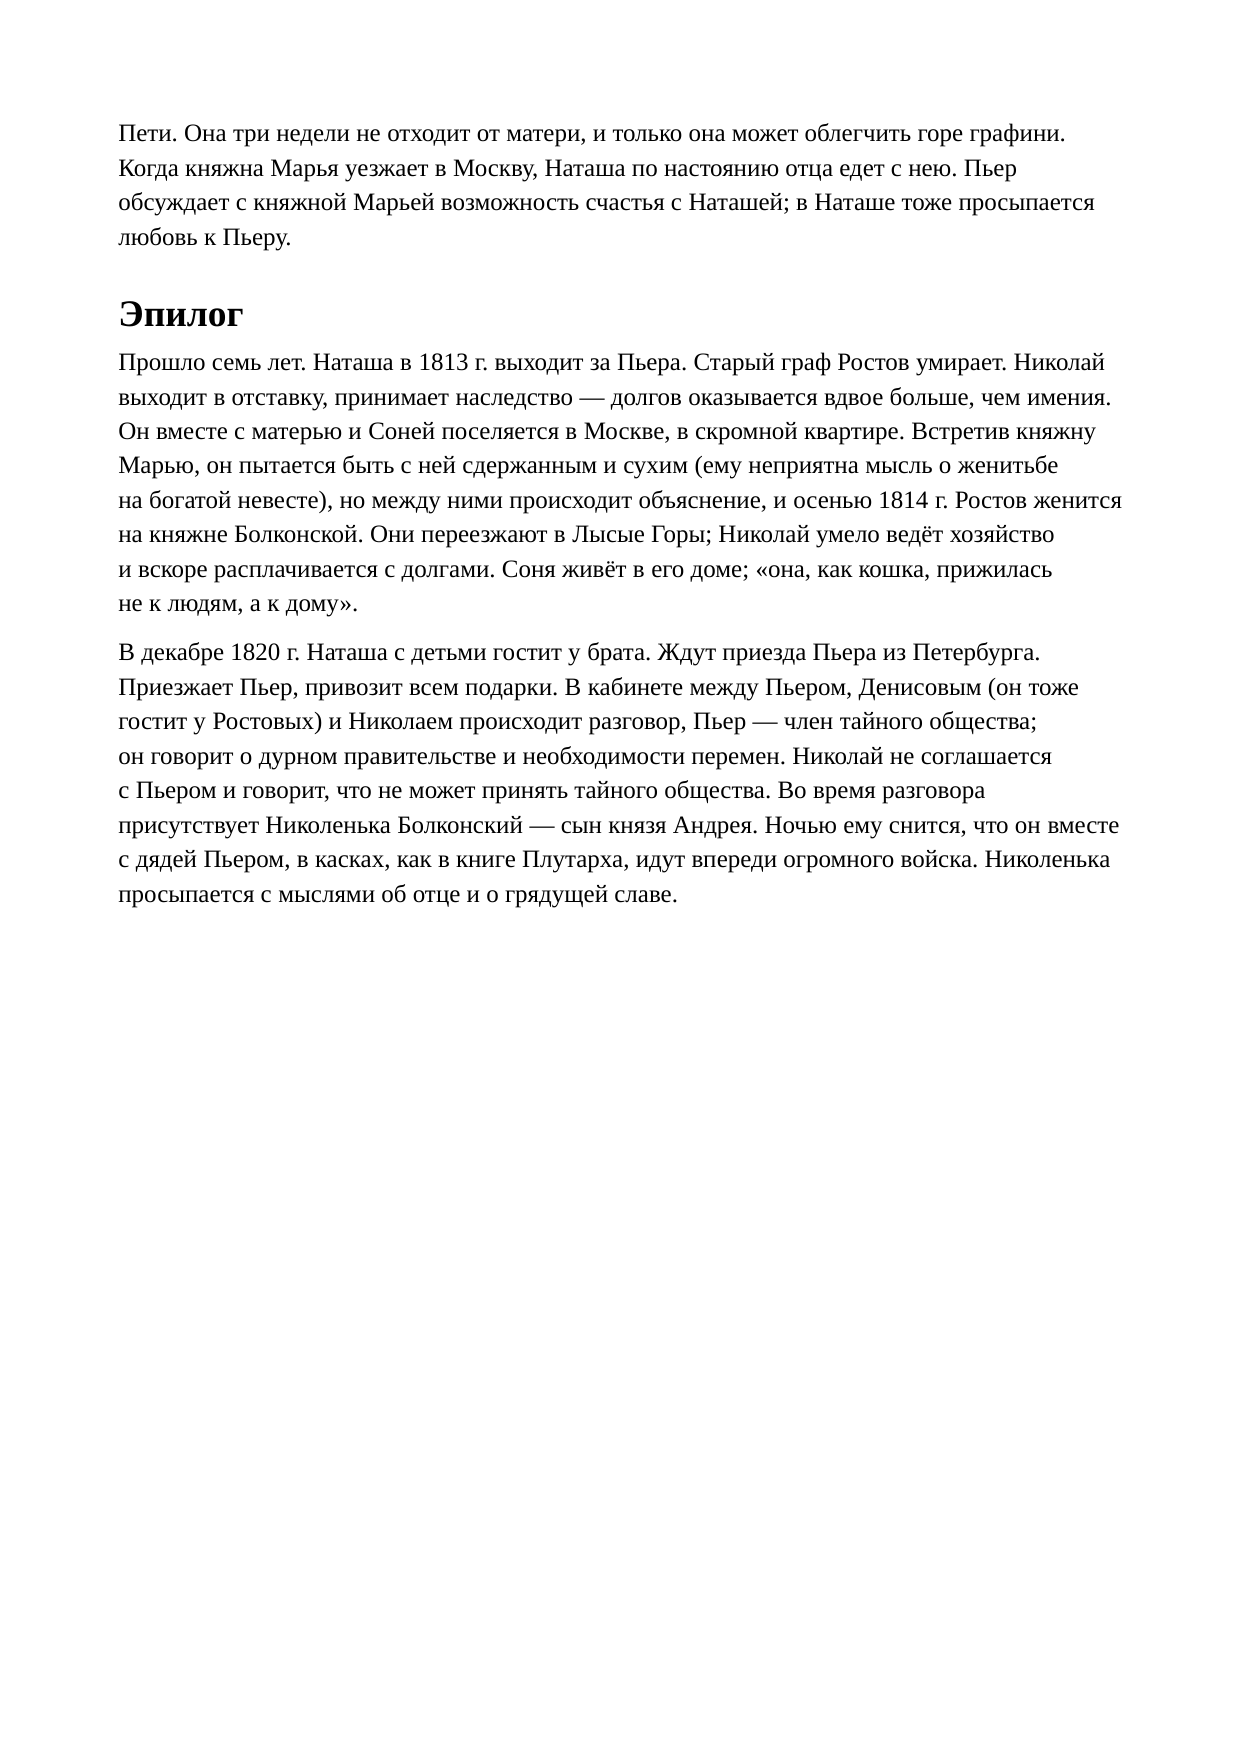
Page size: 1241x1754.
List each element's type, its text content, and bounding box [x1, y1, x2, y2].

text Прошло семь лет. Наташа в 1813 г. выходит за Пьера. Старый граф Ростов умирает. Николай выходит в отставку, принимает наследство — долгов оказывается вдвое больше, чем имения. Он вместе с матерью и Соней поселяется в Москве, в скромной квартире. Встретив княжну Марью, он пытается быть с ней сдержанным и сухим (ему неприятна мысль о женитьбе на богатой невесте), но между ними происходит объяснение, и осенью 1814 г. Ростов женится на княжне Болконской. Они переезжают в Лысые Горы; Николай умело ведёт хозяйство и вскоре расплачивается с долгами. Соня живёт в его доме; «она, как кошка, прижилась не к людям, а к дому». [118, 347, 1122, 617]
text Пети. Она три недели не отходит от матери, и только она может облегчить горе графини. Когда княжна Марья уезжает в Москву, Наташа по настоянию отца едет с нею. Пьер обсуждает с княжной Марьей возможность счастья с Наташей; в Наташе тоже просыпается любовь к Пьеру. [118, 118, 1122, 250]
text В декабре 1820 г. Наташа с детьми гостит у брата. Ждут приезда Пьера из Петербурга. Приезжает Пьер, привозит всем подарки. В кабинете между Пьером, Денисовым (он тоже гостит у Ростовых) и Николаем происходит разговор, Пьер — член тайного общества; он говорит о дурном правительстве и необходимости перемен. Николай не соглашается с Пьером и говорит, что не может принять тайного общества. Во время разговора присутствует Николенька Болконский — сын князя Андрея. Ночью ему снится, что он вместе с дядей Пьером, в касках, как в книге Плутарха, идут впереди огромного войска. Николенька просыпается с мыслями об отце и о грядущей славе. [118, 637, 1122, 908]
subtitle Эпилог [118, 291, 1122, 334]
